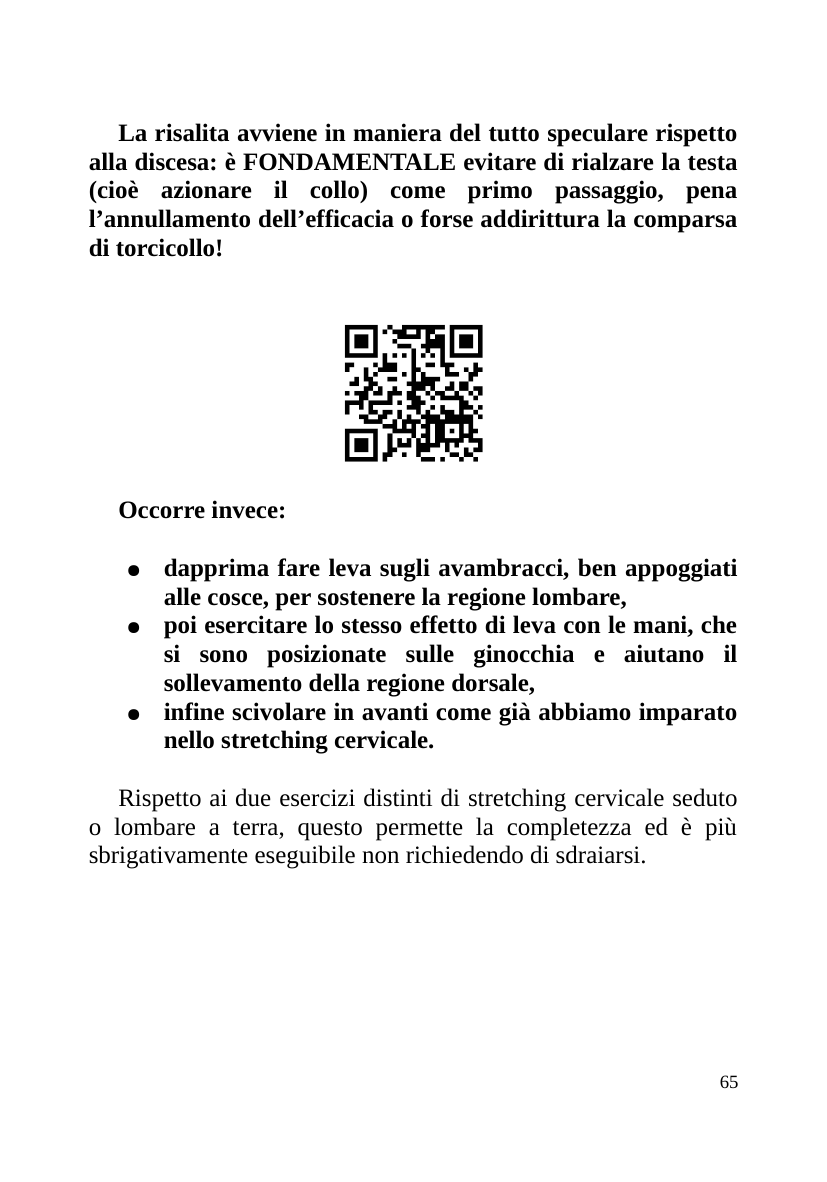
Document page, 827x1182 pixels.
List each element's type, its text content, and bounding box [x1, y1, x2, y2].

list poi esercitare lo stesso effetto di leva con le mani, che si sono posizionate sulle ginocchia e aiutano il sollevamento della regione dorsale, [126, 611, 738, 697]
list infine scivolare in avanti come già abbiamo imparato nello stretching cervicale. [126, 697, 738, 754]
picture [339, 319, 488, 467]
list dapprima fare leva sugli avambracci, ben appoggiati alle cosce, per sostenere la regione lombare, [126, 553, 738, 611]
text Occorre invece: [88, 496, 738, 524]
text La risalita avviene in maniera del tutto speculare rispetto alla discesa: è FONDAMENTALE evitare di rialzare la testa (cioè azionare il collo) come primo passaggio, pena l’annullamento dell’efficacia o forse addirittura la comparsa di torcicollo! [88, 118, 738, 262]
text Rispetto ai due esercizi distinti di stretching cervicale seduto o lombare a terra, questo permette la completezza ed è più sbrigativamente eseguibile non richiedendo di sdraiarsi. [88, 783, 738, 869]
